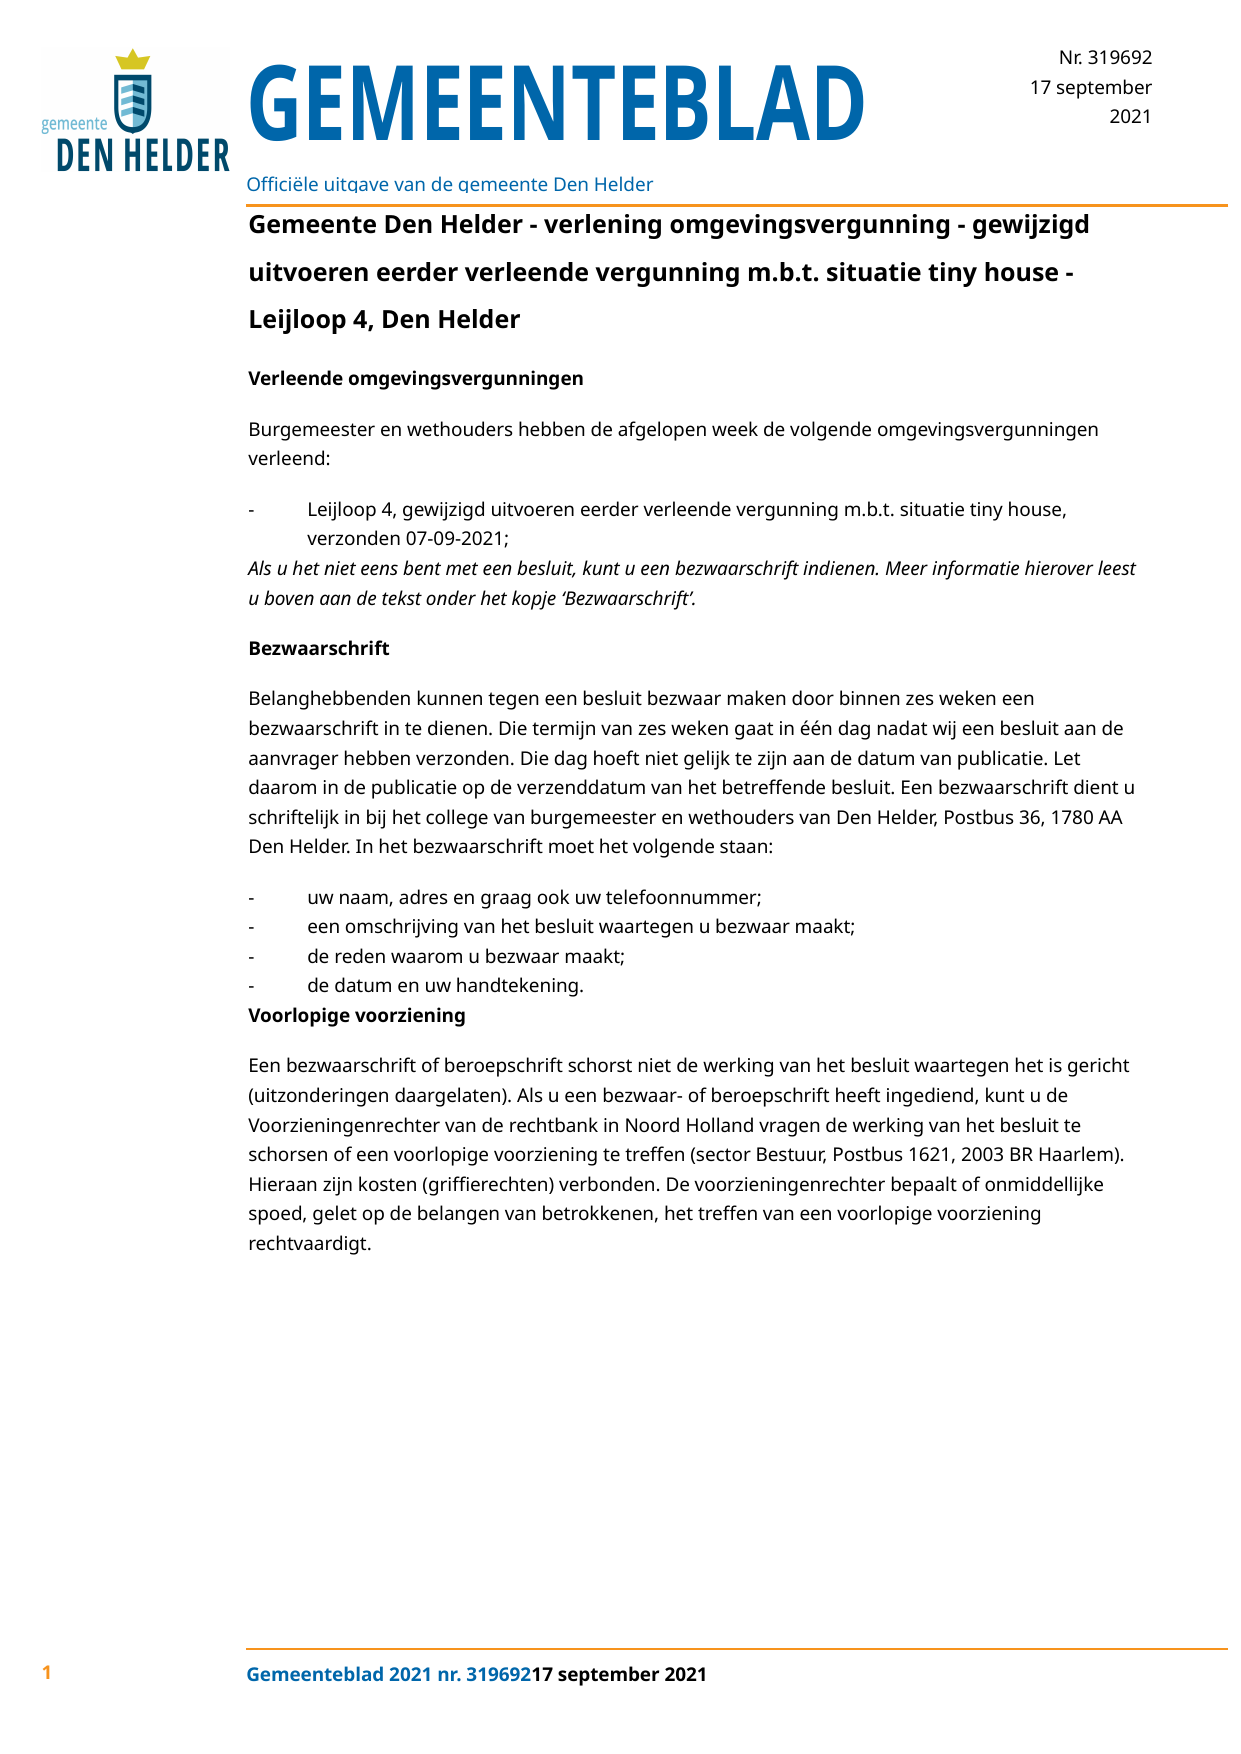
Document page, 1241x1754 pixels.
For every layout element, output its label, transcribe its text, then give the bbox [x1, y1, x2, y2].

text Een bezwaarschrift of beroepschrift schorst niet de werking van het besluit waartegen het is gericht (uitzonderingen daargelaten). Als u een bezwaar- of beroepschrift heeft ingediend, kunt u de Voorzieningenrechter van de rechtbank in Noord Holland vragen de werking van het besluit te schorsen of een voorlopige voorziening te treffen (sector Bestuur, Postbus 1621, 2003 BR Haarlem). Hieraan zijn kosten (griffierechten) verbonden. De voorzieningenrechter bepaalt of onmiddellijke spoed, gelet op de belangen van betrokkenen, het treffen van een voorlopige voorziening rechtvaardigt. [248, 1053, 1152, 1256]
text Gemeente Den Helder - verlening omgevingsvergunning - gewijzigd uitvoeren eerder verleende vergunning m.b.t. situatie tiny house - Leijloop 4, Den Helder [248, 207, 1152, 336]
picture [41, 47, 231, 172]
text Bezwaarschrift [248, 635, 1152, 661]
picture [130, 157, 135, 172]
text Burgemeester en wethouders hebben de afgelopen week de volgende omgevingsvergunningen verleend: [248, 416, 1152, 471]
list uw naam, adres en graag ook uw telefoonnummer; [248, 884, 1152, 909]
text Belanghebbenden kunnen tegen een besluit bezwaar maken door binnen zes weken een bezwaarschrift in te dienen. Die termijn van zes weken gaat in één dag nadat wij een besluit aan de aanvrager hebben verzonden. Die dag hoeft niet gelijk te zijn aan de datum van publicatie. Let daarom in de publicatie op de verzenddatum van het betreffende besluit. Een bezwaarschrift dient u schriftelijk in bij het college van burgemeester en wethouders van Den Helder, Postbus 36, 1780 AA Den Helder. In het bezwaarschrift moet het volgende staan: [248, 686, 1152, 859]
picture [182, 144, 187, 165]
text Voorlopige voorziening [248, 1002, 1152, 1028]
list een omschrijving van het besluit waartegen u bezwaar maakt; [248, 913, 1152, 939]
list Leijloop 4, gewijzigd uitvoeren eerder verleende vergunning m.b.t. situatie tiny house, verzonden 07-09-2021; [248, 496, 1152, 551]
list de reden waarom u bezwaar maakt; [248, 943, 1152, 969]
text Als u het niet eens bent met een besluit, kunt u een bezwaarschrift indienen. Meer informatie hierover leest u boven aan de tekst onder het kopje ‘Bezwaarschrift’. [248, 555, 1152, 610]
picture [63, 144, 68, 165]
picture [100, 154, 106, 172]
text Verleende omgevingsvergunningen [248, 366, 1152, 391]
picture [220, 160, 224, 172]
list de datum en uw handtekening. [248, 973, 1152, 998]
